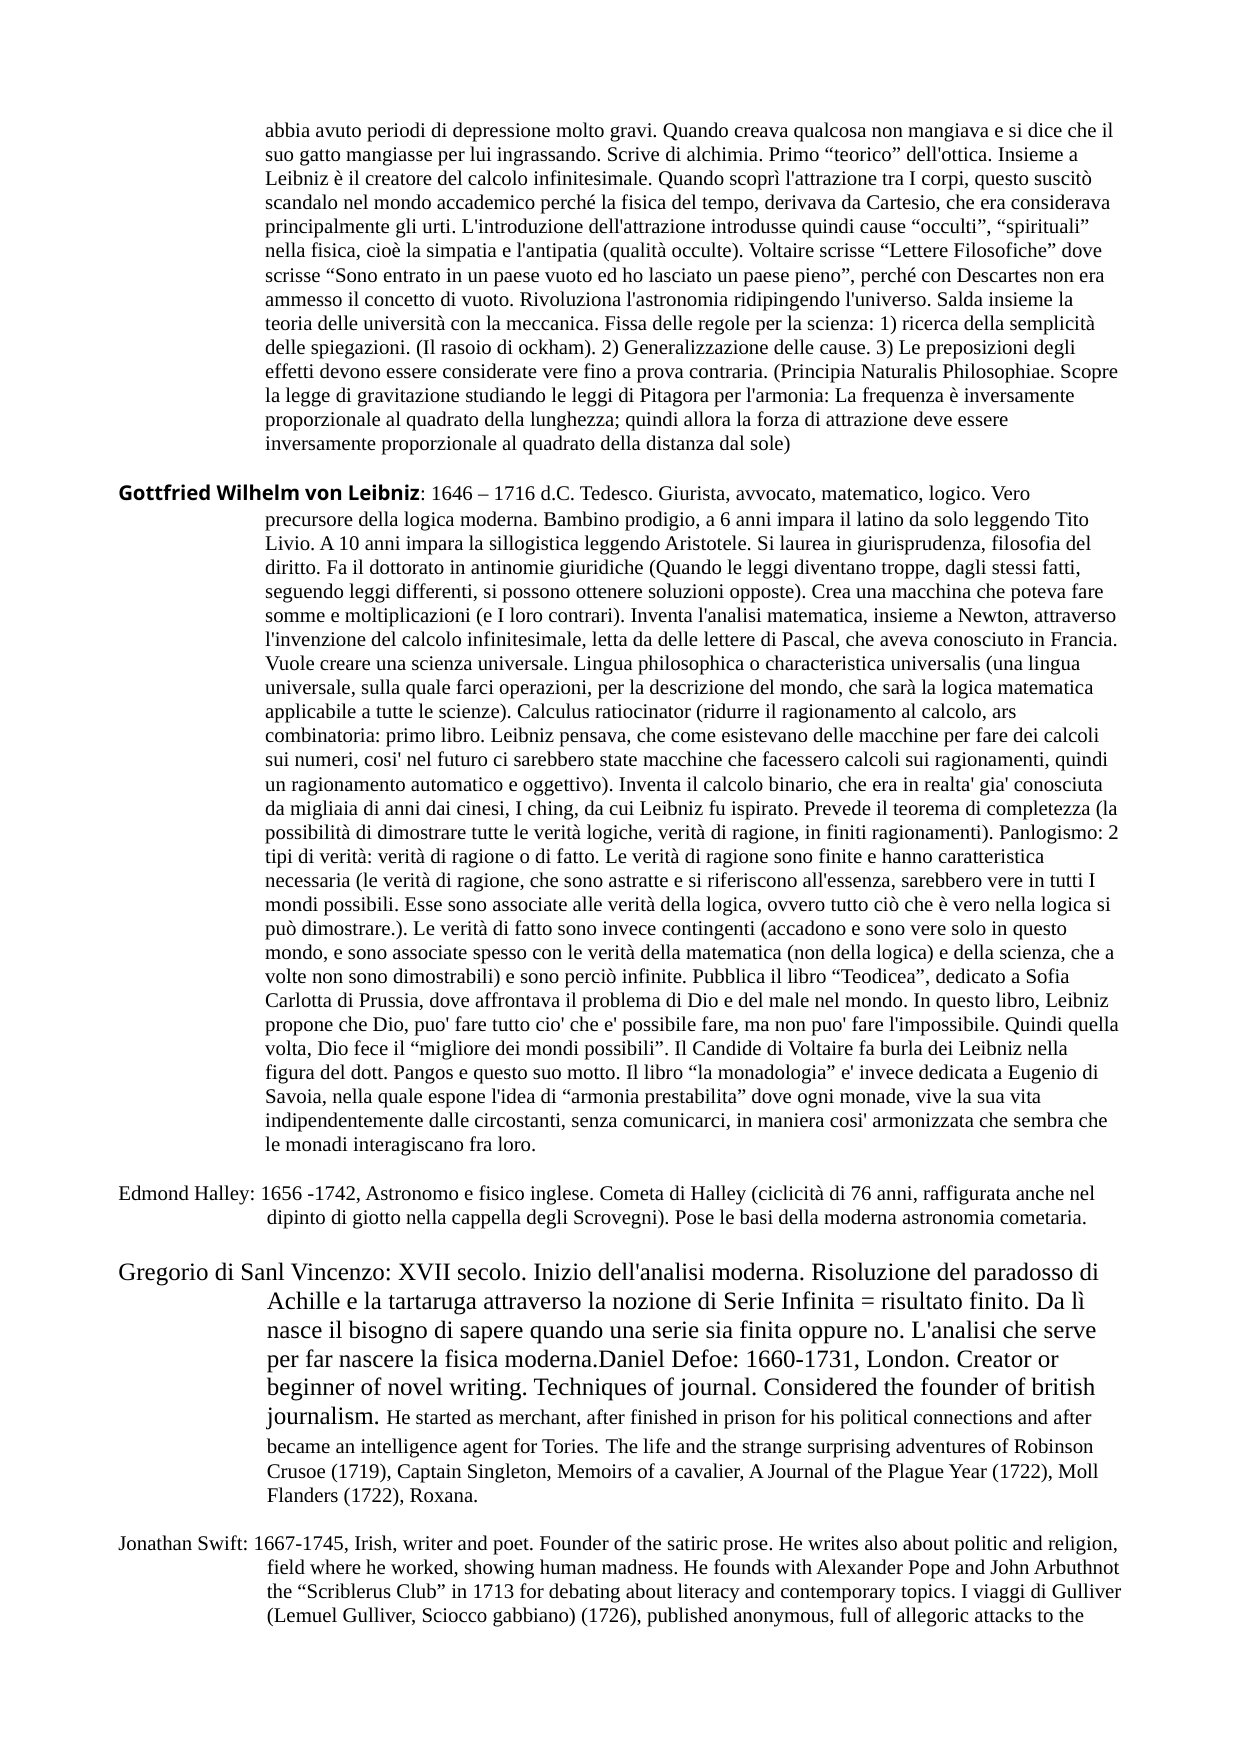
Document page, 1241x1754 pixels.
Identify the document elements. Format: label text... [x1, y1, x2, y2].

text Gottfried Wilhelm von Leibniz: 1646 – 1716 d.C. Tedesco. Giurista, avvocato, matematico, logico. Vero precursore della logica moderna. Bambino prodigio, a 6 anni impara il latino da solo leggendo Tito Livio. A 10 anni impara la sillogistica leggendo Aristotele. Si laurea in giurisprudenza, filosofia del diritto. Fa il dottorato in antinomie giuridiche (Quando le leggi diventano troppe, dagli stessi fatti, seguendo leggi differenti, si possono ottenere soluzioni opposte). Crea una macchina che poteva fare somme e moltiplicazioni (e I loro contrari). Inventa l'analisi matematica, insieme a Newton, attraverso l'invenzione del calcolo infinitesimale, letta da delle lettere di Pascal, che aveva conosciuto in Francia. Vuole creare una scienza universale. Lingua philosophica o characteristica universalis (una lingua universale, sulla quale farci operazioni, per la descrizione del mondo, che sarà la logica matematica applicabile a tutte le scienze). Calculus ratiocinator (ridurre il ragionamento al calcolo, ars combinatoria: primo libro. Leibniz pensava, che come esistevano delle macchine per fare dei calcoli sui numeri, cosi' nel futuro ci sarebbero state macchine che facessero calcoli sui ragionamenti, quindi un ragionamento automatico e oggettivo). Inventa il calcolo binario, che era in realta' gia' conosciuta da migliaia di anni dai cinesi, I ching, da cui Leibniz fu ispirato. Prevede il teorema di completezza (la possibilità di dimostrare tutte le verità logiche, verità di ragione, in finiti ragionamenti). Panlogismo: 2 tipi di verità: verità di ragione o di fatto. Le verità di ragione sono finite e hanno caratteristica necessaria (le verità di ragione, che sono astratte e si riferiscono all'essenza, sarebbero vere in tutti I mondi possibili. Esse sono associate alle verità della logica, ovvero tutto ciò che è vero nella logica si può dimostrare.). Le verità di fatto sono invece contingenti (accadono e sono vere solo in questo mondo, e sono associate spesso con le verità della matematica (non della logica) e della scienza, che a volte non sono dimostrabili) e sono perciò infinite. Pubblica il libro “Teodicea”, dedicato a Sofia Carlotta di Prussia, dove affrontava il problema di Dio e del male nel mondo. In questo libro, Leibniz propone che Dio, puo' fare tutto cio' che e' possibile fare, ma non puo' fare l'impossibile. Quindi quella volta, Dio fece il “migliore dei mondi possibili”. Il Candide di Voltaire fa burla dei Leibniz nella figura del dott. Pangos e questo suo motto. Il libro “la monadologia” e' invece dedicata a Eugenio di Savoia, nella quale espone l'idea di “armonia prestabilita” dove ogni monade, vive la sua vita indipendentemente dalle circostanti, senza comunicarci, in maniera cosi' armonizzata che sembra che le monadi interagiscano fra loro. [118, 479, 1122, 1156]
text Jonathan Swift: 1667-1745, Irish, writer and poet. Founder of the satiric prose. He writes also about politic and religion, field where he worked, showing human madness. He founds with Alexander Pope and John Arbuthnot the “Scriblerus Club” in 1713 for debating about literacy and contemporary topics. I viaggi di Gulliver (Lemuel Gulliver, Sciocco gabbiano) (1726), published anonymous, full of allegoric attacks to the [118, 1531, 1122, 1627]
text abbia avuto periodi di depressione molto gravi. Quando creava qualcosa non mangiava e si dice che il suo gatto mangiasse per lui ingrassando. Scrive di alchimia. Primo “teorico” dell'ottica. Insieme a Leibniz è il creatore del calcolo infinitesimale. Quando scoprì l'attrazione tra I corpi, questo suscitò scandalo nel mondo accademico perché la fisica del tempo, derivava da Cartesio, che era considerava principalmente gli urti. L'introduzione dell'attrazione introdusse quindi cause “occulti”, “spirituali” nella fisica, cioè la simpatia e l'antipatia (qualità occulte). Voltaire scrisse “Lettere Filosofiche” dove scrisse “Sono entrato in un paese vuoto ed ho lasciato un paese pieno”, perché con Descartes non era ammesso il concetto di vuoto. Rivoluziona l'astronomia ridipingendo l'universo. Salda insieme la teoria delle università con la meccanica. Fissa delle regole per la scienza: 1) ricerca della semplicità delle spiegazioni. (Il rasoio di ockham). 2) Generalizzazione delle cause. 3) Le preposizioni degli effetti devono essere considerate vere fino a prova contraria. (Principia Naturalis Philosophiae. Scopre la legge di gravitazione studiando le leggi di Pitagora per l'armonia: La frequenza è inversamente proporzionale al quadrato della lunghezza; quindi allora la forza di attrazione deve essere inversamente proporzionale al quadrato della distanza dal sole) [118, 118, 1122, 455]
text Gregorio di Sanl Vincenzo: XVII secolo. Inizio dell'analisi moderna. Risoluzione del paradosso di Achille e la tartaruga attraverso la nozione di Serie Infinita = risultato finito. Da lì nasce il bisogno di sapere quando una serie sia finita oppure no. L'analisi che serve per far nascere la fisica moderna.Daniel Defoe: 1660-1731, London. Creator or beginner of novel writing. Techniques of journal. Considered the founder of british journalism. He started as merchant, after finished in prison for his political connections and after became an intelligence agent for Tories. The life and the strange surprising adventures of Robinson Crusoe (1719), Captain Singleton, Memoirs of a cavalier, A Journal of the Plague Year (1722), Moll Flanders (1722), Roxana. [118, 1257, 1122, 1507]
text Edmond Halley: 1656 -1742, Astronomo e fisico inglese. Cometa di Halley (ciclicità di 76 anni, raffigurata anche nel dipinto di giotto nella cappella degli Scrovegni). Pose le basi della moderna astronomia cometaria. [118, 1181, 1122, 1229]
